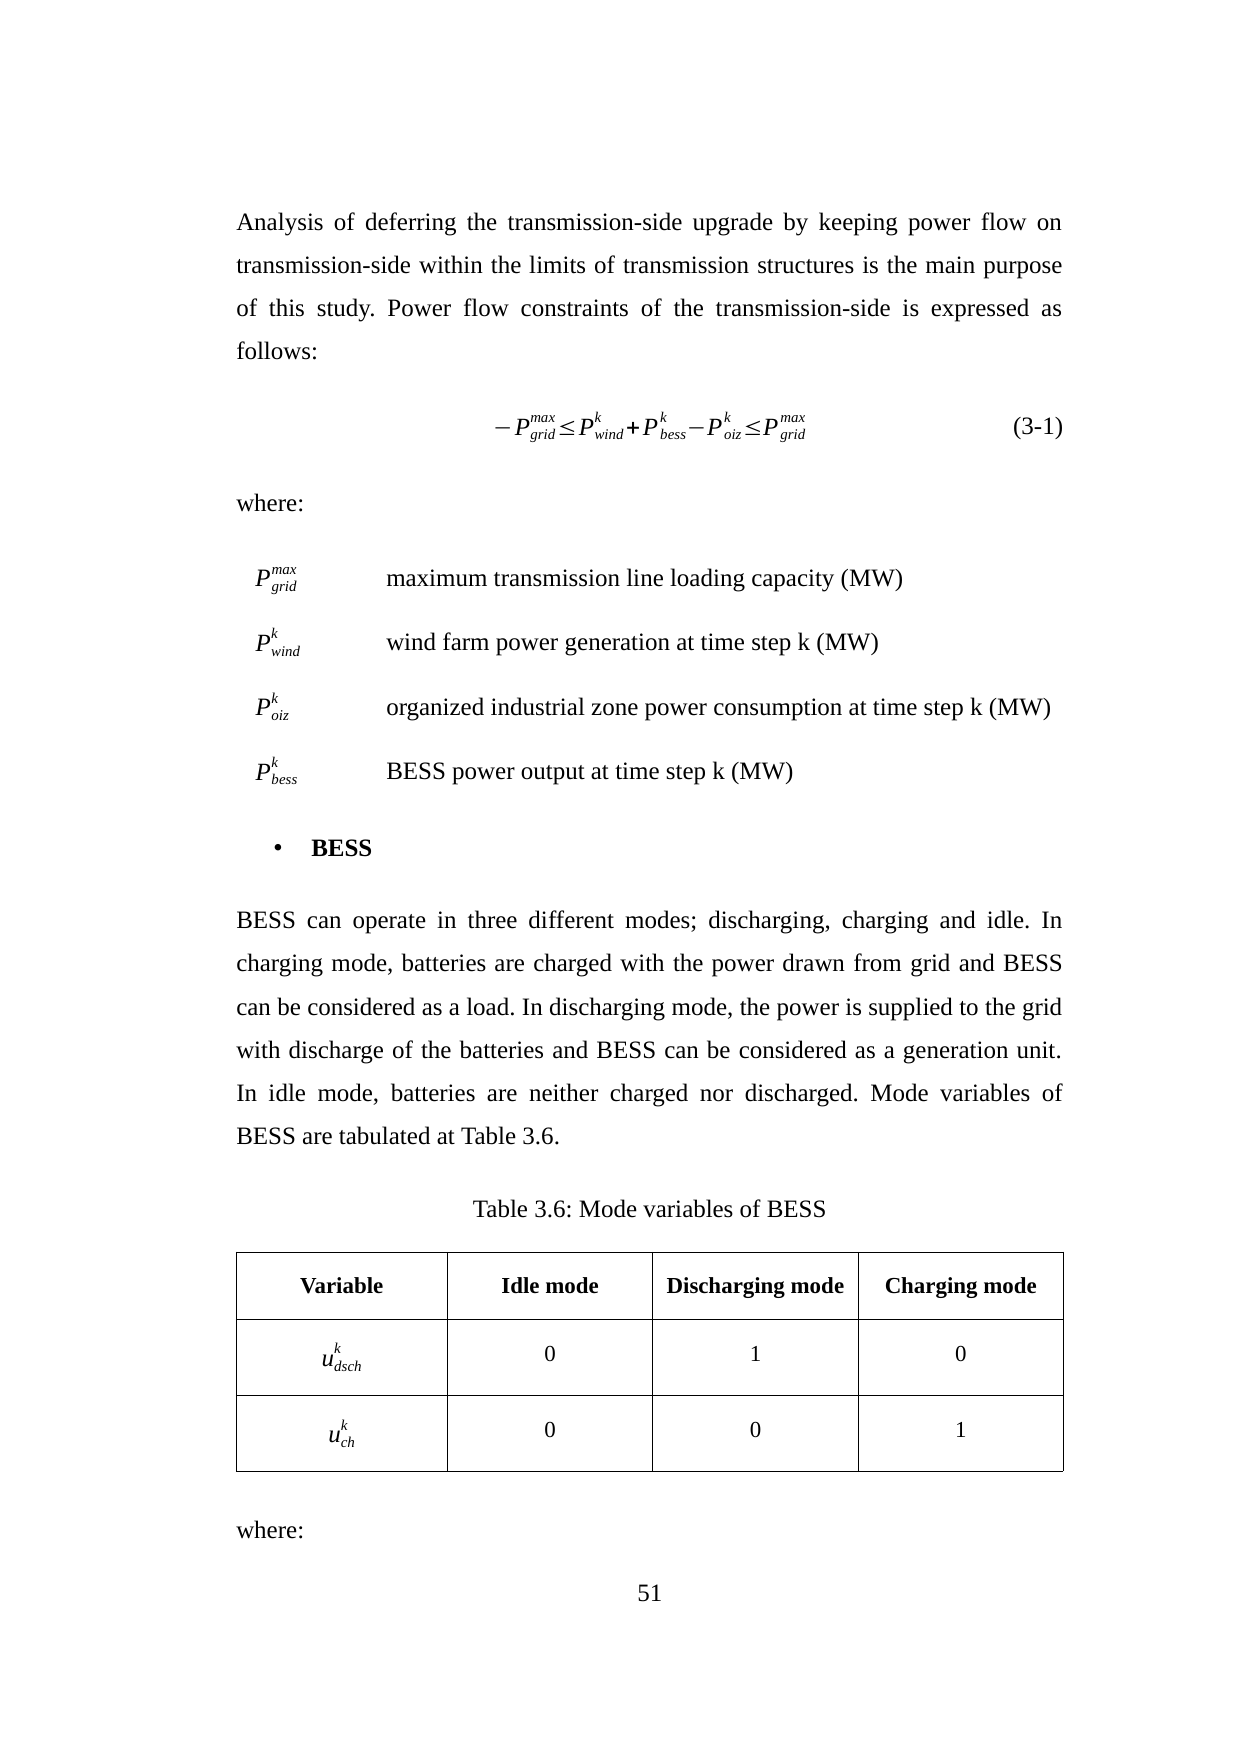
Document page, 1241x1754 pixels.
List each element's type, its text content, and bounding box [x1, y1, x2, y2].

table_cell [237, 1320, 447, 1395]
table_cell 1 [653, 1320, 858, 1395]
text BESS can operate in three different modes; discharging, charging and idle. In charging mode, batteries are charged with the power drawn from grid and BESS can be considered as a load. In discharging mode, the power is supplied to the grid with discharge of the batteries and BESS can be considered as a generation unit. In idle mode, batteries are neither charged nor discharged. Mode variables of BESS are tabulated at Table 3.6. [236, 905, 1063, 1150]
text Table 3.6: Mode variables of BESS [236, 1194, 1063, 1222]
table_cell 0 [653, 1396, 858, 1471]
text BESS power output at time step k (MW) [236, 754, 1063, 789]
text Analysis of deferring the transmission-side upgrade by keeping power flow on transmission-side within the limits of transmission structures is the main purpose of this study. Power flow constraints of the transmission-side is expressed as follows: [236, 207, 1063, 365]
text (3-1) [236, 409, 1063, 444]
table_cell [237, 1396, 447, 1471]
table_header Discharging mode [653, 1253, 858, 1319]
text organized industrial zone power consumption at time step k (MW) [236, 689, 1063, 724]
list BESS [273, 833, 1063, 861]
text where: [236, 488, 1063, 516]
table_header Variable [237, 1253, 447, 1319]
text maximum transmission line loading capacity (MW) [236, 560, 1063, 595]
text where: [236, 1516, 1063, 1544]
table_cell 0 [448, 1396, 652, 1471]
table_header Charging mode [859, 1253, 1063, 1319]
table_header Idle mode [448, 1253, 652, 1319]
table_cell 0 [859, 1320, 1063, 1395]
table_cell 1 [859, 1396, 1063, 1471]
text wind farm power generation at time step k (MW) [236, 625, 1063, 660]
table_cell 0 [448, 1320, 652, 1395]
